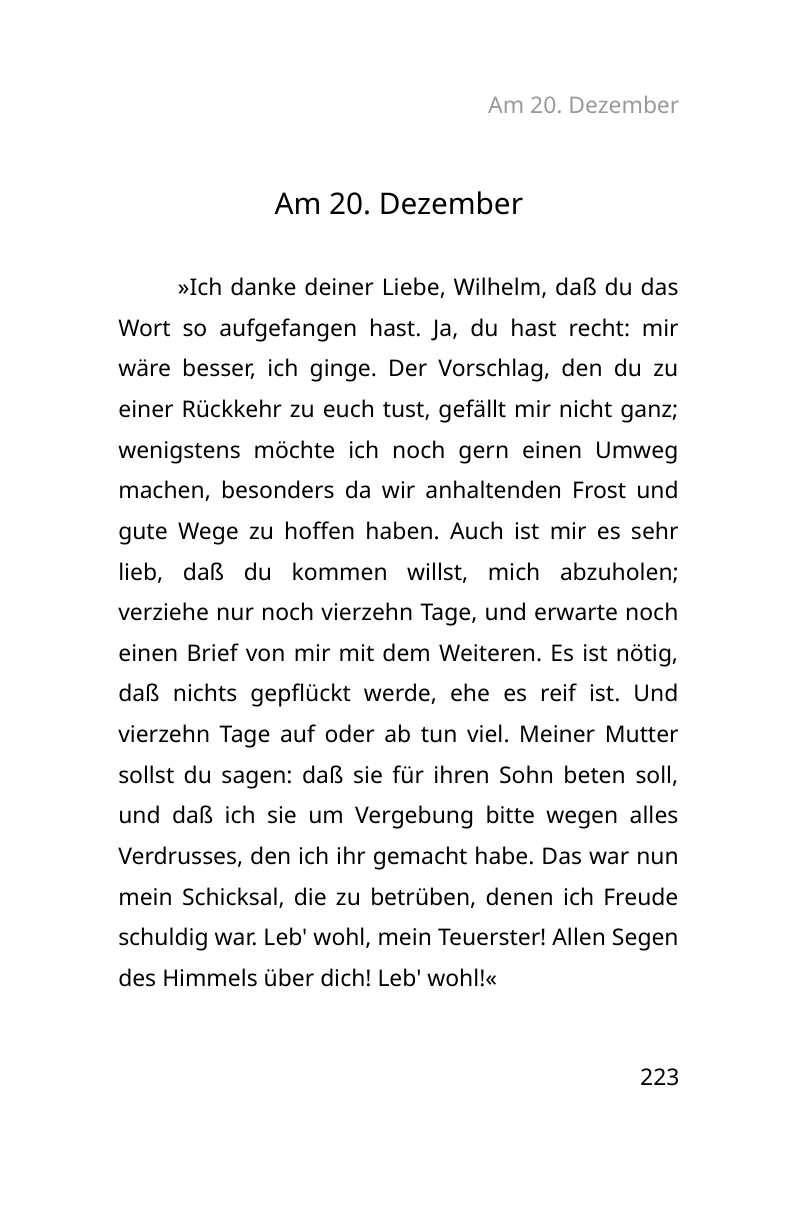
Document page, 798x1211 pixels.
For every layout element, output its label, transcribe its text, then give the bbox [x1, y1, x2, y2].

text »Ich danke deiner Liebe, Wilhelm, daß du das Wort so aufgefangen hast. Ja, du hast recht: mir wäre besser, ich ginge. Der Vorschlag, den du zu einer Rückkehr zu euch tust, gefällt mir nicht ganz; wenigstens möchte ich noch gern einen Umweg machen, besonders da wir anhaltenden Frost und gute Wege zu hoffen haben. Auch ist mir es sehr lieb, daß du kommen willst, mich abzuholen; verziehe nur noch vierzehn Tage, und erwarte noch einen Brief von mir mit dem Weiteren. Es ist nötig, daß nichts gepflückt werde, ehe es reif ist. Und vierzehn Tage auf oder ab tun viel. Meiner Mutter sollst du sagen: daß sie für ihren Sohn beten soll, und daß ich sie um Vergebung bitte wegen alles Verdrusses, den ich ihr gemacht habe. Das war nun mein Schicksal, die zu betrüben, denen ich Freude schuldig war. Leb' wohl, mein Teuerster! Allen Segen des Himmels über dich! Leb' wohl!« [118, 247, 679, 993]
subtitle Am 20. Dezember [118, 149, 679, 223]
